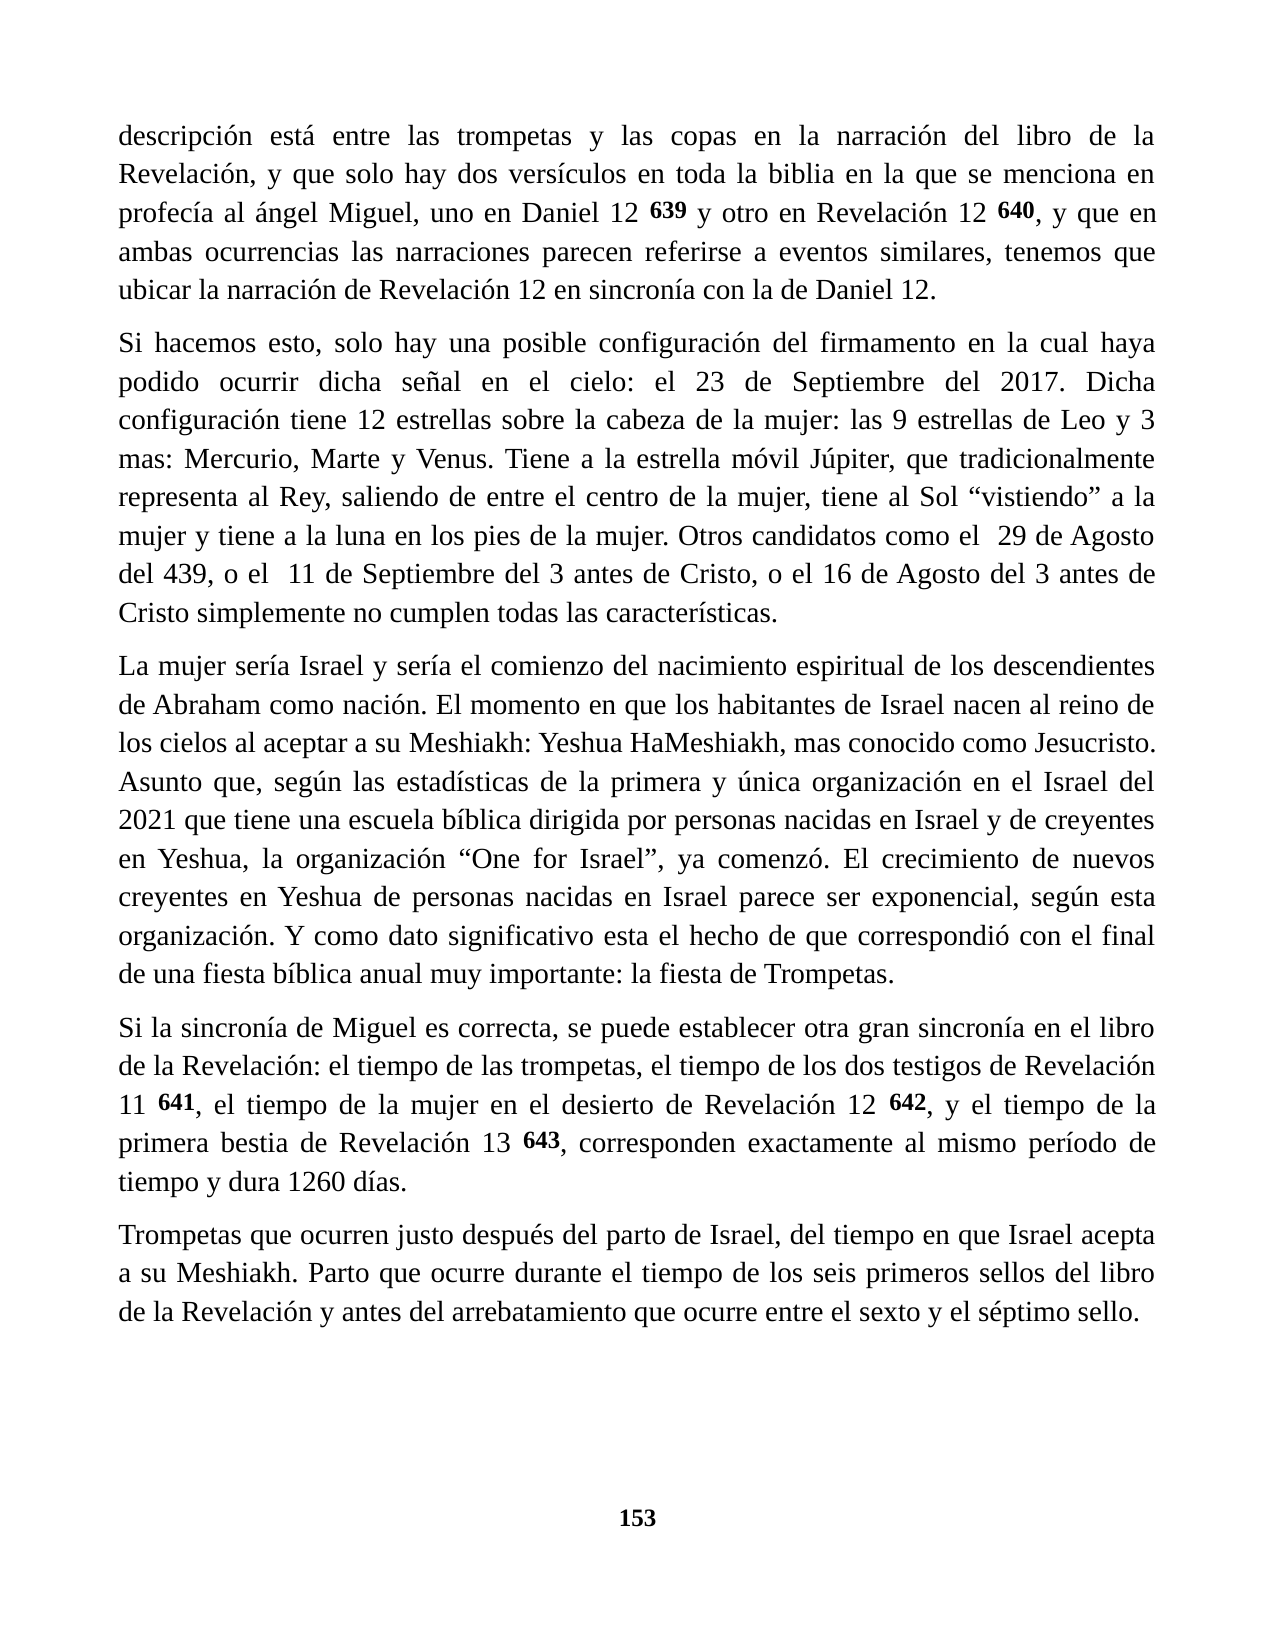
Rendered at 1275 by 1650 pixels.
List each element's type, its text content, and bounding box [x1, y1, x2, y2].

text La mujer sería Israel y sería el comienzo del nacimiento espiritual de los descendientes de Abraham como nación. El momento en que los habitantes de Israel nacen al reino de los cielos al aceptar a su Meshiakh: Yeshua HaMeshiakh, mas conocido como Jesucristo. Asunto que, según las estadísticas de la primera y única organización en el Israel del 2021 que tiene una escuela bíblica dirigida por personas nacidas en Israel y de creyentes en Yeshua, la organización “One for Israel”, ya comenzó. El crecimiento de nuevos creyentes en Yeshua de personas nacidas en Israel parece ser exponencial, según esta organización. Y como dato significativo esta el hecho de que correspondió con el final de una fiesta bíblica anual muy importante: la fiesta de Trompetas. [118, 648, 1157, 990]
text Trompetas que ocurren justo después del parto de Israel, del tiempo en que Israel acepta a su Meshiakh. Parto que ocurre durante el tiempo de los seis primeros sellos del libro de la Revelación y antes del arrebatamiento que ocurre entre el sexto y el séptimo sello. [118, 1217, 1157, 1328]
text Si hacemos esto, solo hay una posible configuración del firmamento en la cual haya podido ocurrir dicha señal en el cielo: el 23 de Septiembre del 2017. Dicha configuración tiene 12 estrellas sobre la cabeza de la mujer: las 9 estrellas de Leo y 3 mas: Mercurio, Marte y Venus. Tiene a la estrella móvil Júpiter, que tradicionalmente representa al Rey, saliendo de entre el centro de la mujer, tiene al Sol “vistiendo” a la mujer y tiene a la luna en los pies de la mujer. Otros candidatos como el 29 de Agosto del 439, o el 11 de Septiembre del 3 antes de Cristo, o el 16 de Agosto del 3 antes de Cristo simplemente no cumplen todas las características. [118, 325, 1157, 629]
text Si la sincronía de Miguel es correcta, se puede establecer otra gran sincronía en el libro de la Revelación: el tiempo de las trompetas, el tiempo de los dos testigos de Revelación 11 , el tiempo de la mujer en el desierto de Revelación 12 , y el tiempo de la primera bestia de Revelación 13 , corresponden exactamente al mismo período de tiempo y dura 1260 días. [118, 1010, 1157, 1197]
text descripción está entre las trompetas y las copas en la narración del libro de la Revelación, y que solo hay dos versículos en toda la biblia en la que se menciona en profecía al ángel Miguel, uno en Daniel 12 y otro en Revelación 12 , y que en ambas ocurrencias las narraciones parecen referirse a eventos similares, tenemos que ubicar la narración de Revelación 12 en sincronía con la de Daniel 12. [118, 118, 1157, 306]
